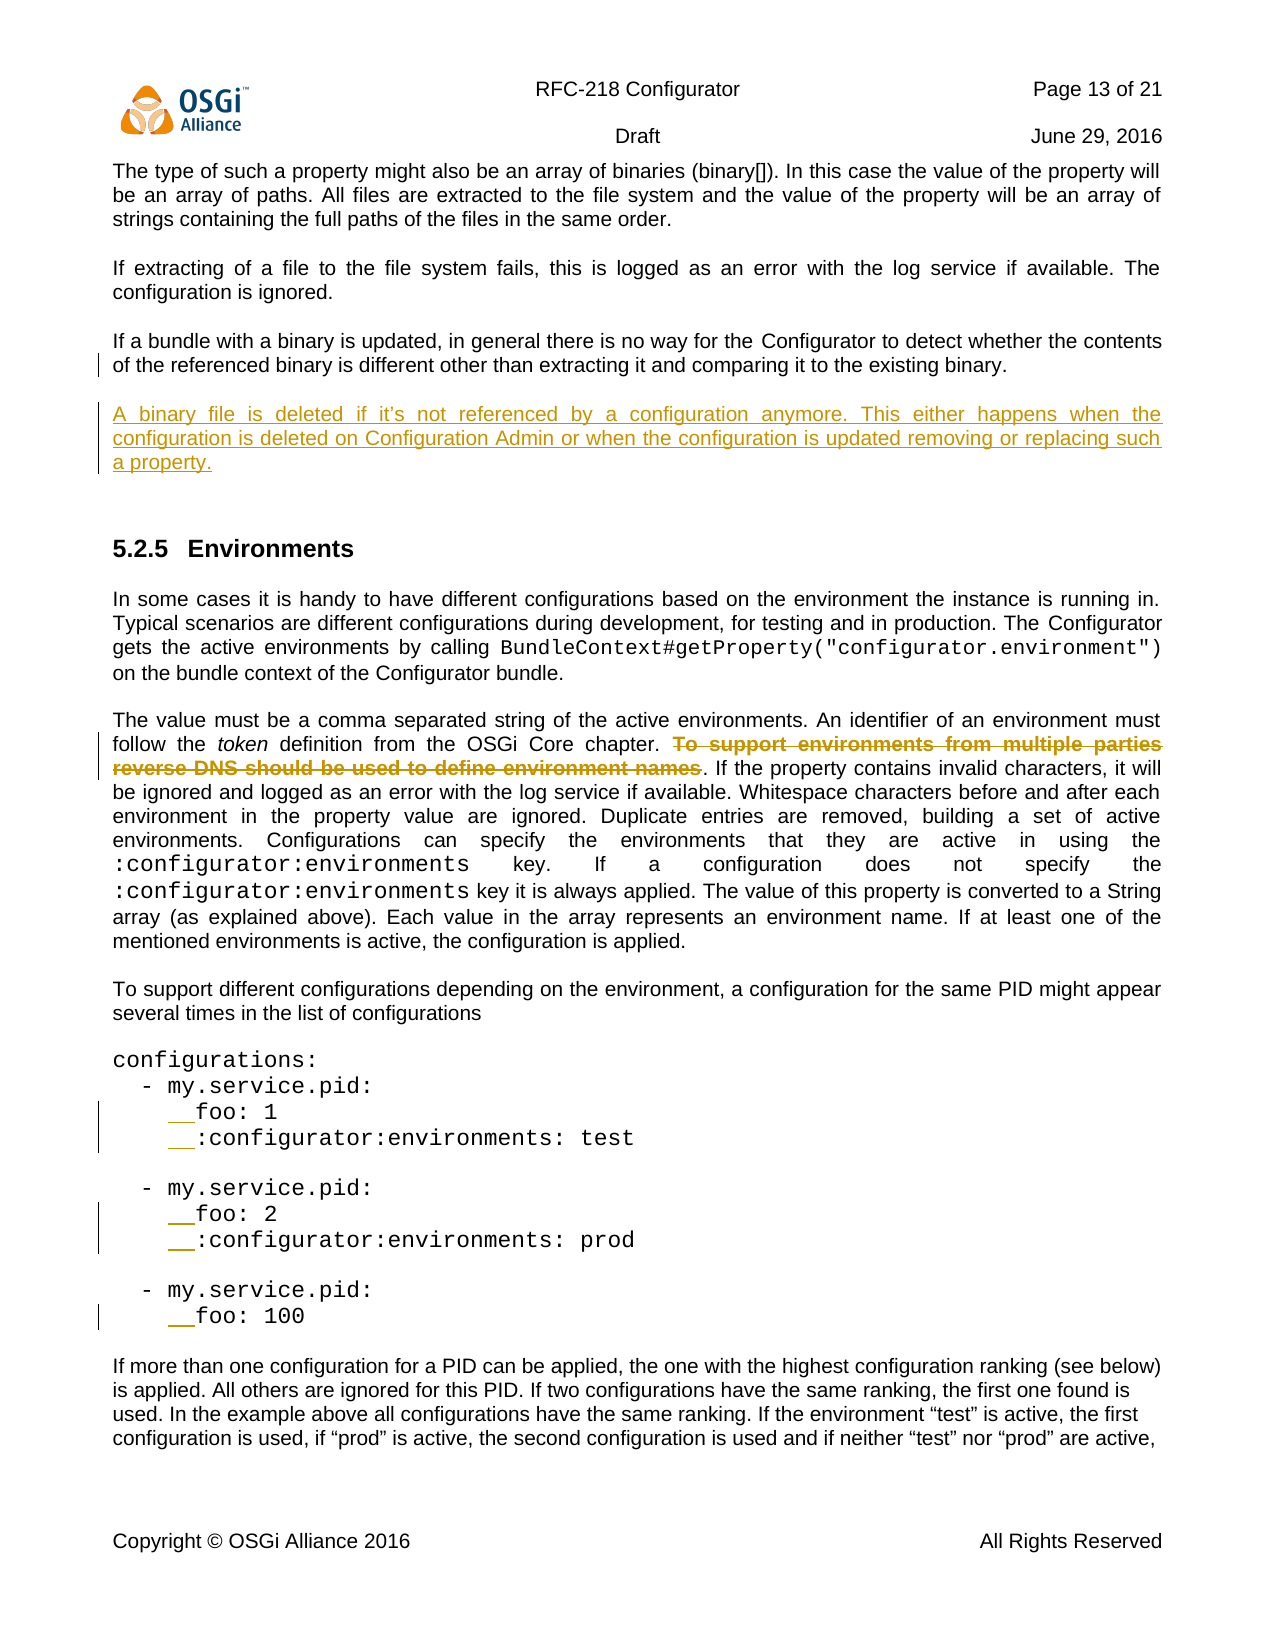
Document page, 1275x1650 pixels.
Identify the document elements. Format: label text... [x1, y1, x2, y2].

picture [113, 78, 257, 142]
text The value must be a comma separated string of the active environments. An identifier of an environment must follow the token definition from the OSGi Core chapter. To support environments from multiple parties reverse DNS should be used to define environment names. If the property contains invalid characters, it will be ignored and logged as an error with the log service if available. Whitespace characters before and after each environment in the property value are ignored. Duplicate entries are removed, building a set of active environments. Configurations can specify the environments that they are active in using the :configurator:environments key. If a configuration does not specify the :configurator:environments key it is always applied. The value of this property is converted to a String array (as explained above). Each value in the array represents an environment name. If at least one of the mentioned environments is active, the configuration is applied. [112, 708, 1162, 953]
text - my.service.pid: foo: 100 [112, 1278, 1162, 1354]
text To support different configurations depending on the environment, a configuration for the same PID might appear several times in the list of configurations [112, 977, 1162, 1025]
subtitle Environments [112, 534, 1162, 563]
text - my.service.pid: foo: 2 :configurator:environments: prod [112, 1176, 1162, 1278]
text If extracting of a file to the file system fails, this is logged as an error with the log service if available. The configuration is ignored. [112, 256, 1162, 304]
text a property. [112, 448, 1162, 473]
text The type of such a property might also be an array of binaries (binary[]). In this case the value of the property will be an array of paths. All files are extracted to the file system and the value of the property will be an array of strings containing the full paths of the files in the same order. [112, 159, 1162, 231]
text configuration is deleted on Configuration Admin or when the configuration is updated removing or replacing such [112, 424, 1162, 447]
text configurations: - my.service.pid: foo: 1 :configurator:environments: test [112, 1049, 1162, 1152]
text A binary file is deleted if it’s not referenced by a configuration anymore. This either happens when the [112, 402, 1162, 423]
text If a bundle with a binary is updated, in general there is no way for the Configurator to detect whether the contents of the referenced binary is different other than extracting it and comparing it to the existing binary. [112, 329, 1162, 377]
text In some cases it is handy to have different configurations based on the environment the instance is running in. Typical scenarios are different configurations during development, for testing and in production. The Configurator gets the active environments by calling BundleContext#getProperty("configurator.environment") on the bundle context of the Configurator bundle. [112, 587, 1162, 684]
text If more than one configuration for a PID can be applied, the one with the highest configuration ranking (see below) is applied. All others are ignored for this PID. If two configurations have the same ranking, the first one found is used. In the example above all configurations have the same ranking. If the environment “test” is active, the first configuration is used, if “prod” is active, the second configuration is used and if neither “test” nor “prod” are active, [112, 1354, 1162, 1450]
